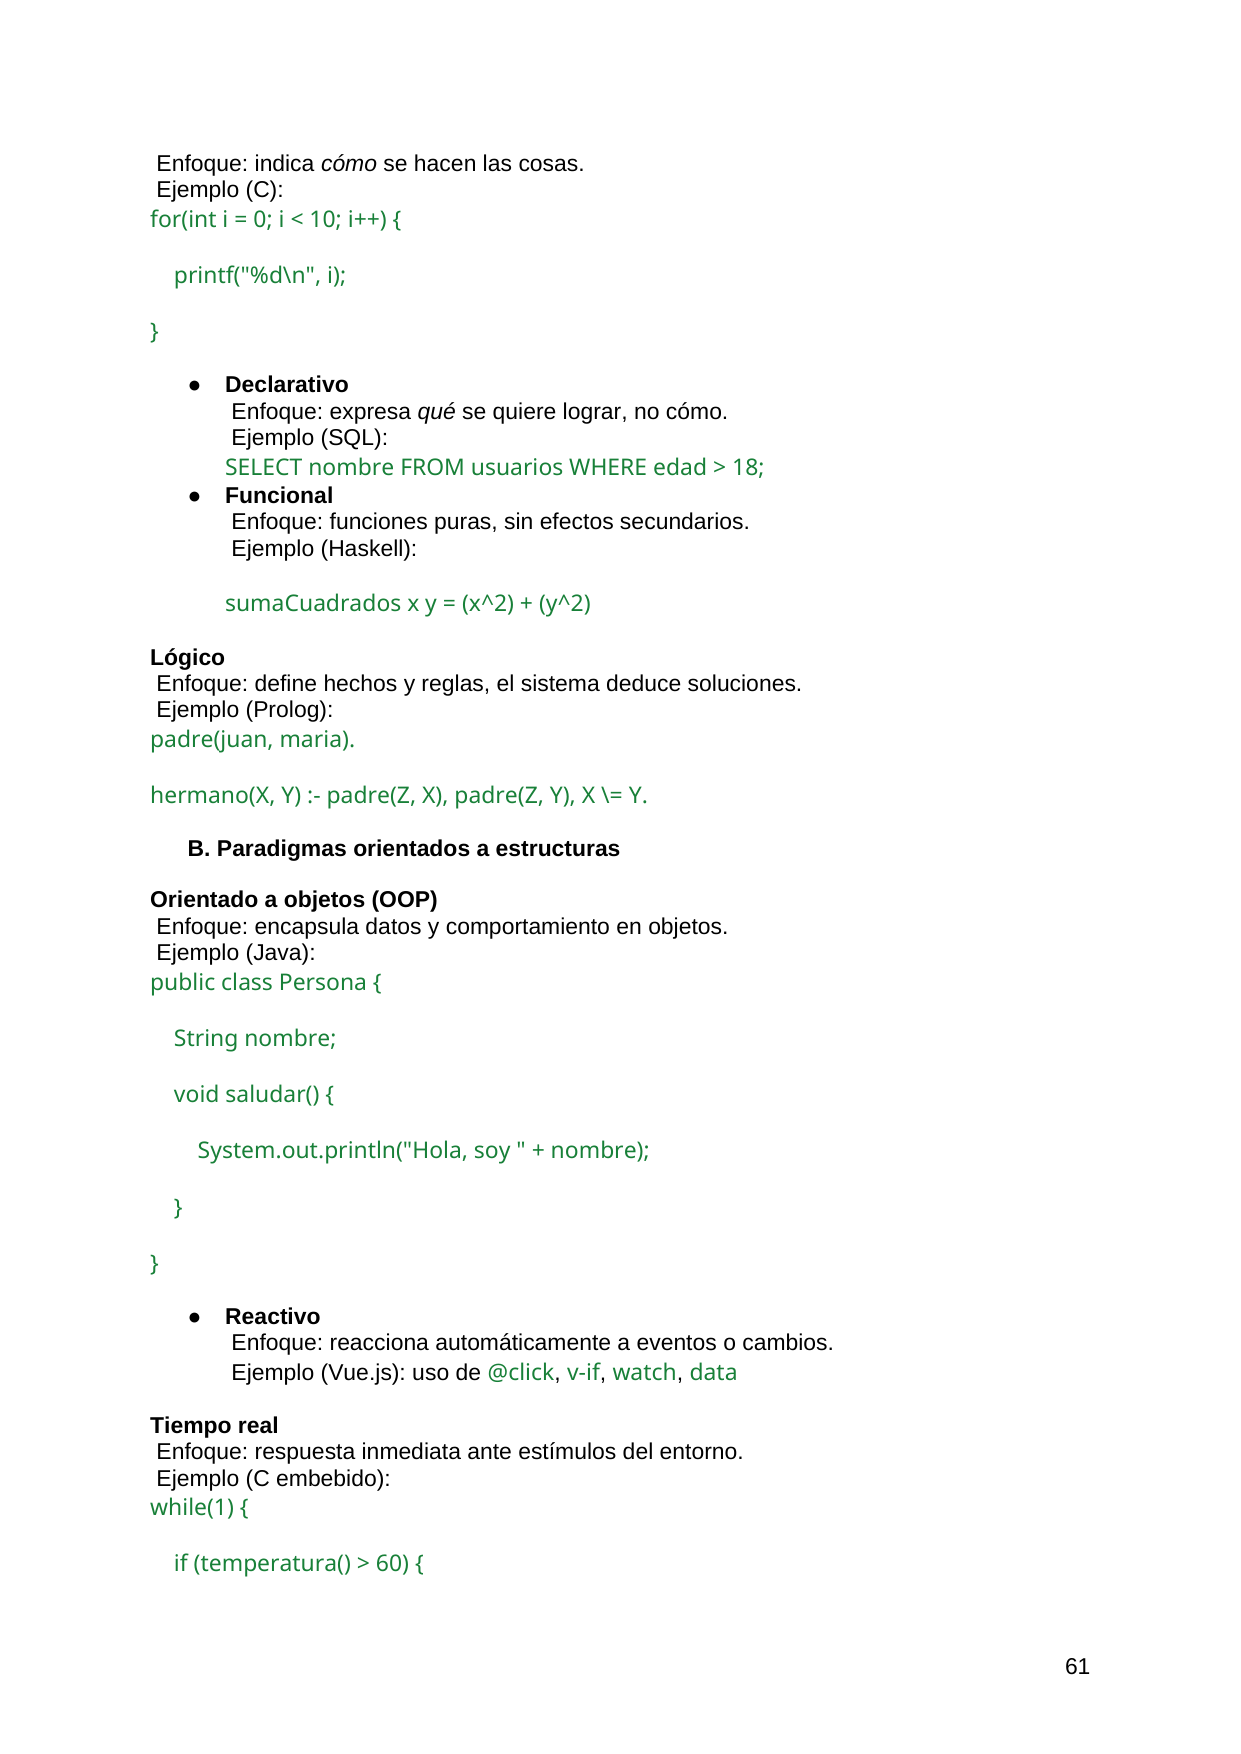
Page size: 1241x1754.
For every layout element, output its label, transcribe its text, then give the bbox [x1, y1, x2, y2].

subtitle B. Paradigmas orientados a estructuras [187, 835, 1090, 861]
text String nombre; [150, 1022, 1090, 1053]
text } [150, 315, 1090, 346]
text Enfoque: indica cómo se hacen las cosas. Ejemplo (C): for(int i = 0; i < 10; i++) { [150, 150, 1090, 234]
text if (temperatura() > 60) { [150, 1547, 1090, 1578]
list Funcional Enfoque: funciones puras, sin efectos secundarios. Ejemplo (Haskell): sumaCuadrados x y = (x^2) + (y^2) [187, 482, 1090, 618]
list Reactivo Enfoque: reacciona automáticamente a eventos o cambios. Ejemplo (Vue.js): uso de @click, v-if, watch, data [187, 1303, 1090, 1387]
list Declarativo Enfoque: expresa qué se quiere lograr, no cómo. Ejemplo (SQL): SELECT nombre FROM usuarios WHERE edad > 18; [187, 371, 1090, 482]
text Lógico Enfoque: define hechos y reglas, el sistema deduce soluciones. Ejemplo (Prolog): padre(juan, maria). [150, 643, 1090, 754]
text Orientado a objetos (OOP) Enfoque: encapsula datos y comportamiento en objetos. Ejemplo (Java): public class Persona { [150, 886, 1090, 997]
text void saludar() { [150, 1078, 1090, 1109]
text Tiempo real Enfoque: respuesta inmediata ante estímulos del entorno. Ejemplo (C embebido): while(1) { [150, 1412, 1090, 1522]
text printf("%d\n", i); [150, 259, 1090, 290]
text hermano(X, Y) :- padre(Z, X), padre(Z, Y), X \= Y. [150, 779, 1090, 810]
text } [150, 1190, 1090, 1222]
text System.out.println("Hola, soy " + nombre); [150, 1134, 1090, 1165]
text } [150, 1247, 1090, 1278]
